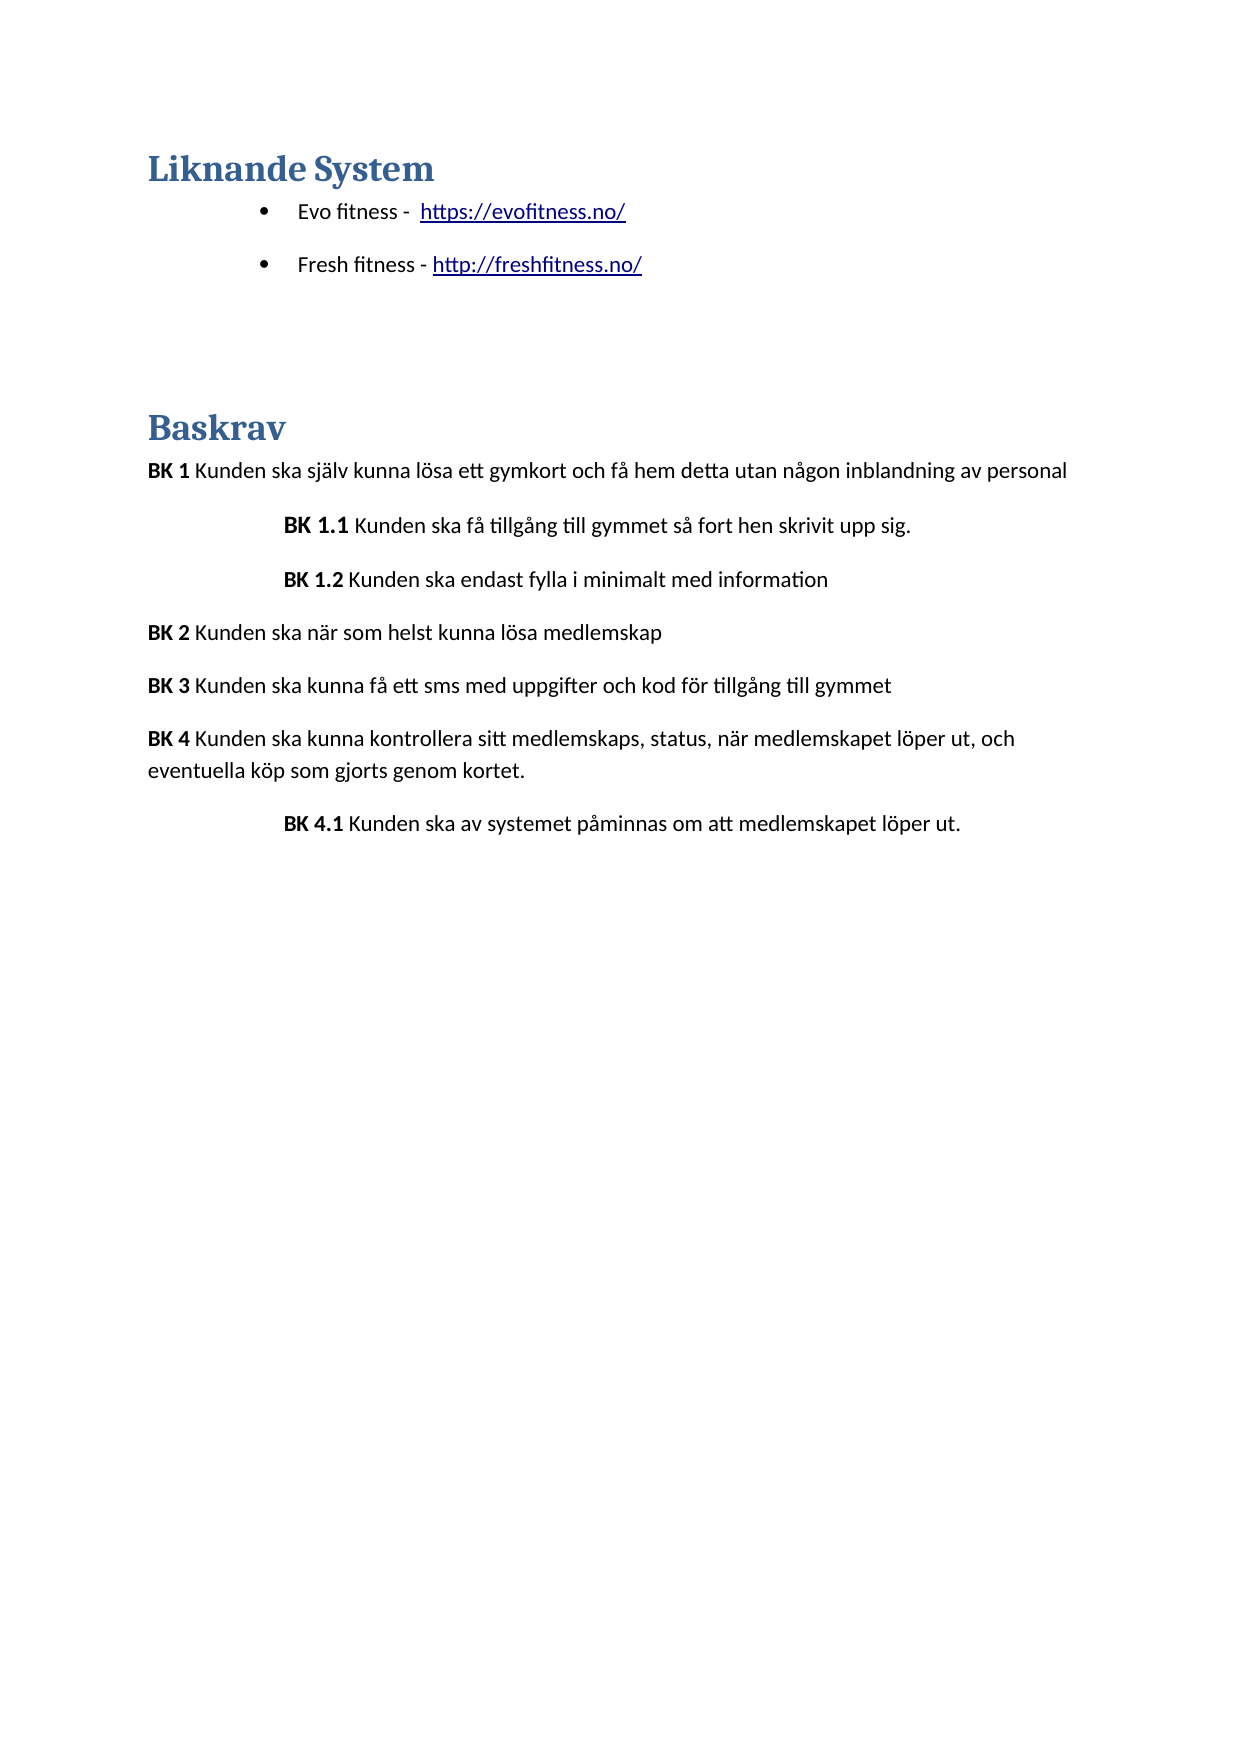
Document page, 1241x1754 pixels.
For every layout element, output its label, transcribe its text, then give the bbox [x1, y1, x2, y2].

text BK 2 Kunden ska när som helst kunna lösa medlemskap [148, 618, 1093, 646]
list Fresh fitness - http://freshfitness.no/ [260, 250, 1093, 278]
subtitle Liknande System [148, 148, 1093, 191]
text BK 1.2 Kunden ska endast fylla i minimalt med information [148, 565, 1093, 593]
text BK 4.1 Kunden ska av systemet påminnas om att medlemskapet löper ut. [148, 809, 1093, 837]
subtitle Baskrav [148, 406, 1093, 449]
text BK 1 Kunden ska själv kunna lösa ett gymkort och få hem detta utan någon inblandning av personal [148, 456, 1093, 484]
text BK 4 Kunden ska kunna kontrollera sitt medlemskaps, status, när medlemskapet löper ut, och eventuella köp som gjorts genom kortet. [148, 724, 1093, 784]
text BK 3 Kunden ska kunna få ett sms med uppgifter och kod för tillgång till gymmet [148, 671, 1093, 699]
text BK 1.1 Kunden ska få tillgång till gymmet så fort hen skrivit upp sig. [148, 509, 1093, 539]
list Evo fitness - https://evofitness.no/ [260, 197, 1093, 225]
